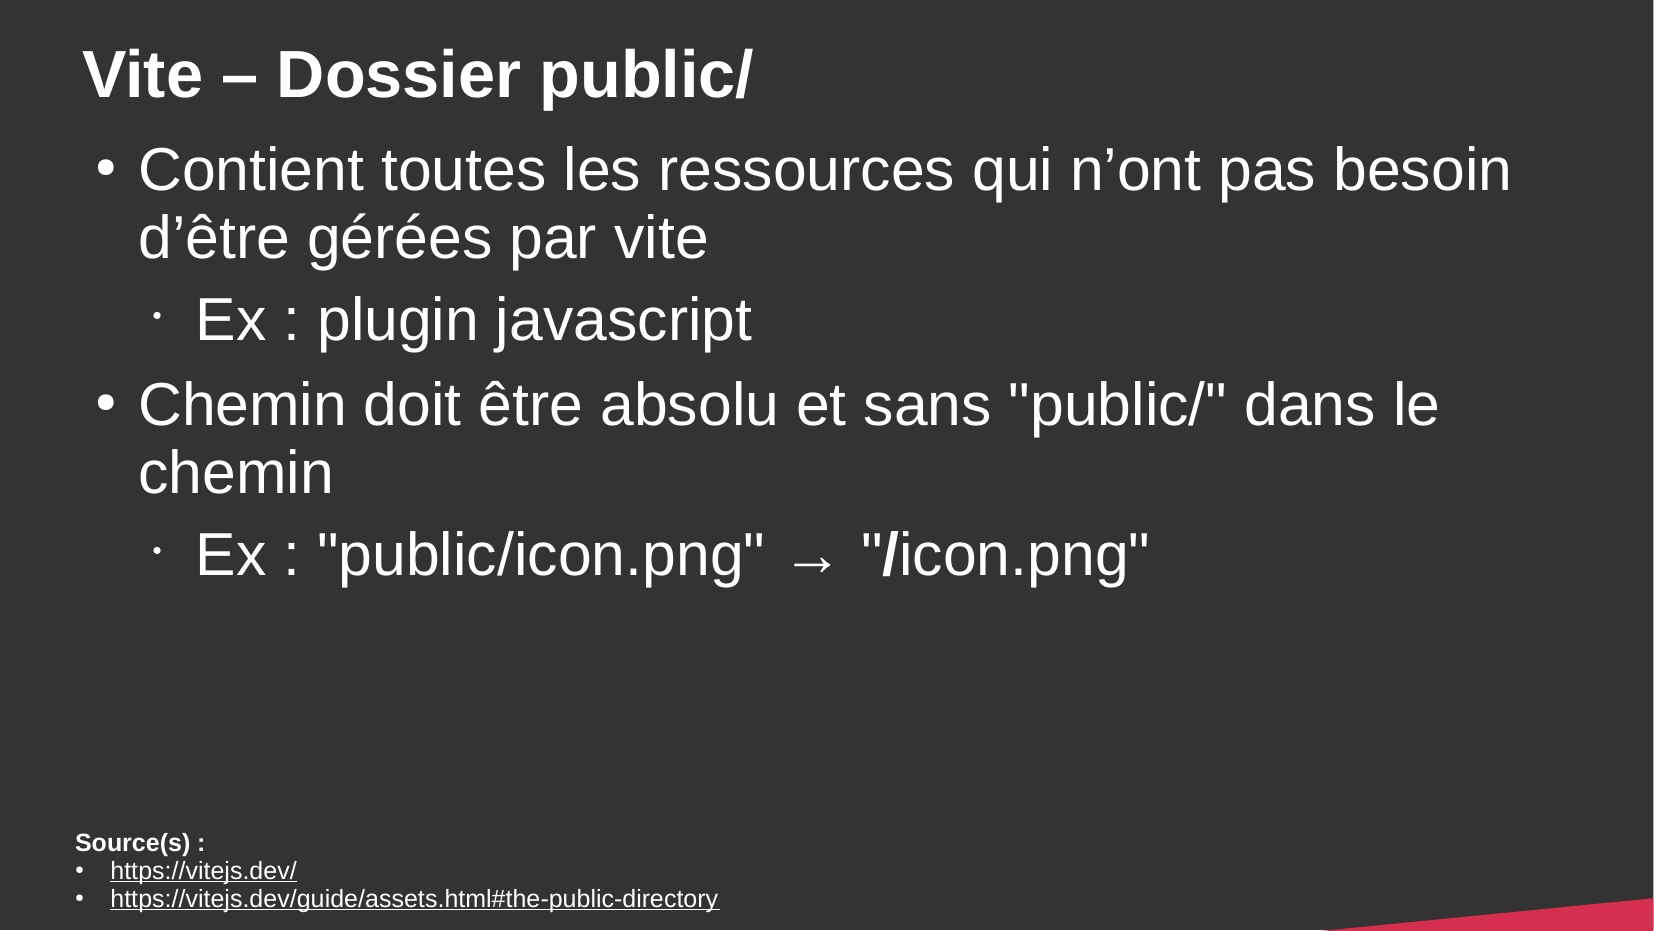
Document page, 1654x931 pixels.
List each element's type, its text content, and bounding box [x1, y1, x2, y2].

text_box [1546, 898, 1654, 931]
list Contient toutes les ressources qui n’ont pas besoin d’être gérées par vite Ex : plugin javascript Chemin doit être absolu et sans "public/" dans le chemin Ex : "public/icon.png" → "/icon.png" [80, 135, 1619, 591]
title Vite – Dossier public/ [82, 37, 1571, 112]
text_box Source(s) : https://vitejs.dev/ https://vitejs.dev/guide/assets.html#the-public-directory [60, 821, 1546, 931]
